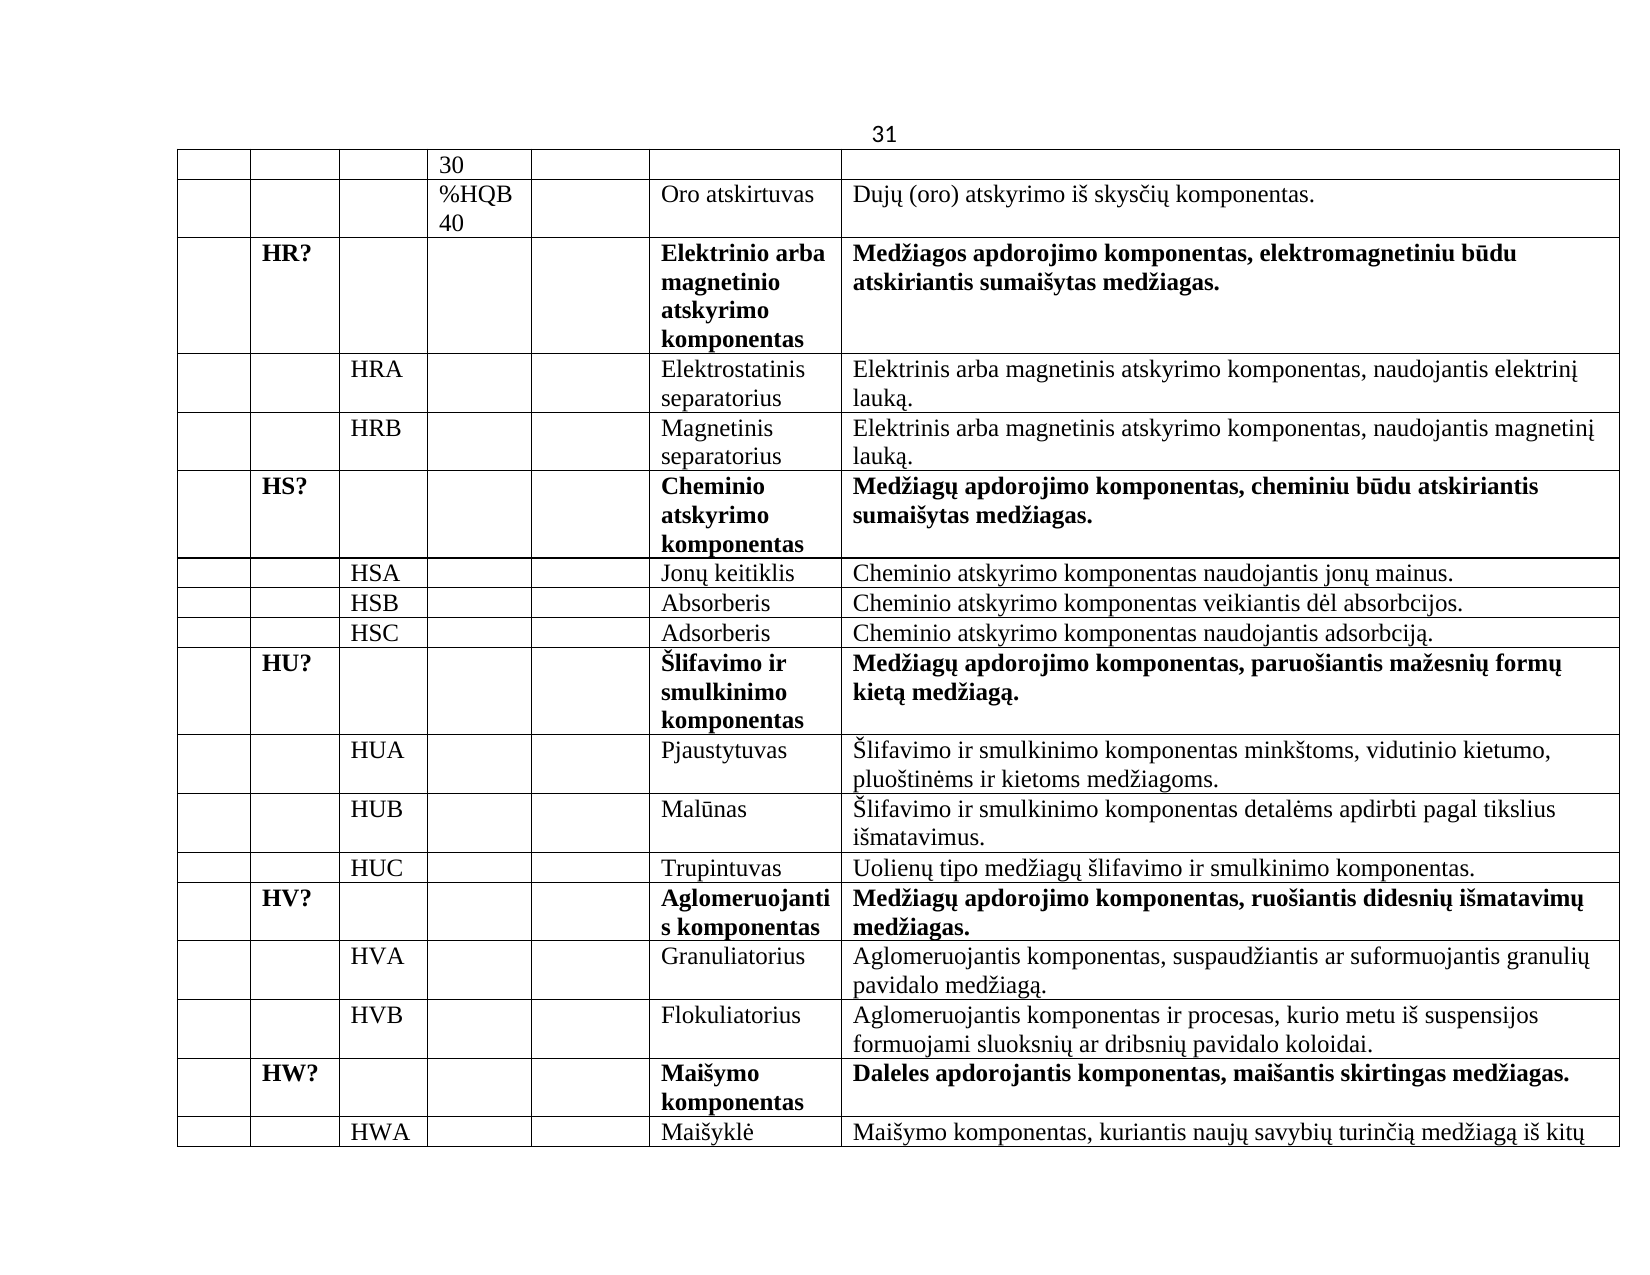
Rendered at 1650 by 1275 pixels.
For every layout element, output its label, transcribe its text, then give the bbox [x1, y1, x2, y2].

table_cell [251, 618, 339, 647]
table_cell Jonų keitiklis [650, 559, 841, 587]
table_cell Flokuliatorius [650, 1000, 841, 1057]
table_cell [532, 471, 649, 557]
table_cell HU? [251, 648, 339, 734]
table_cell [178, 1059, 250, 1116]
table_cell Uolienų tipo medžiagų šlifavimo ir smulkinimo komponentas. [842, 853, 1619, 882]
table_cell %HQB40 [428, 180, 531, 237]
table_cell Elektrinis arba magnetinis atskyrimo komponentas, naudojantis magnetinį lauką. [842, 413, 1619, 470]
table_cell [428, 853, 531, 882]
table_cell Daleles apdorojantis komponentas, maišantis skirtingas medžiagas. [842, 1059, 1619, 1116]
table_cell Šlifavimo ir smulkinimo komponentas [650, 648, 841, 734]
table_cell [532, 1000, 649, 1057]
table_cell [178, 853, 250, 882]
table_cell [428, 883, 531, 940]
table_cell Dujų (oro) atskyrimo iš skysčių komponentas. [842, 180, 1619, 237]
table_cell Medžiagų apdorojimo komponentas, ruošiantis didesnių išmatavimų medžiagas. [842, 883, 1619, 940]
table_cell [178, 413, 250, 470]
table_cell Aglomeruojantis komponentas [650, 883, 841, 940]
table_cell [178, 150, 250, 178]
table_cell [178, 588, 250, 617]
table_cell [251, 559, 339, 587]
table_cell [251, 735, 339, 793]
table_cell Pjaustytuvas [650, 735, 841, 793]
table_cell Adsorberis [650, 618, 841, 647]
table_cell [178, 794, 250, 852]
table_cell Malūnas [650, 794, 841, 852]
table_cell [178, 559, 250, 587]
table_cell Aglomeruojantis komponentas ir procesas, kurio metu iš suspensijos formuojami sluoksnių ar dribsnių pavidalo koloidai. [842, 1000, 1619, 1057]
table_cell [340, 180, 427, 237]
table_cell Cheminio atskyrimo komponentas naudojantis adsorbciją. [842, 618, 1619, 647]
table_cell Medžiagos apdorojimo komponentas, elektromagnetiniu būdu atskiriantis sumaišytas medžiagas. [842, 238, 1619, 353]
table_cell [340, 648, 427, 734]
table_cell [532, 883, 649, 940]
table_cell [428, 238, 531, 353]
table_cell [178, 471, 250, 557]
table_cell [532, 559, 649, 587]
table_cell [251, 941, 339, 999]
table_cell [428, 618, 531, 647]
table_cell Šlifavimo ir smulkinimo komponentas detalėms apdirbti pagal tikslius išmatavimus. [842, 794, 1619, 852]
table_cell Elektrinio arba magnetinio atskyrimo komponentas [650, 238, 841, 353]
table_cell [532, 238, 649, 353]
table_cell [428, 588, 531, 617]
table_cell [532, 648, 649, 734]
table_cell [251, 1000, 339, 1057]
table_cell [532, 588, 649, 617]
table_cell Absorberis [650, 588, 841, 617]
table_cell HW? [251, 1059, 339, 1116]
table_cell [532, 354, 649, 412]
table_cell [178, 1000, 250, 1057]
table_cell [842, 150, 1619, 178]
table_cell Elektrostatinis separatorius [650, 354, 841, 412]
table_cell [178, 648, 250, 734]
table_cell HRA [340, 354, 427, 412]
table_cell [251, 1117, 339, 1146]
table_cell [532, 735, 649, 793]
table_cell Cheminio atskyrimo komponentas naudojantis jonų mainus. [842, 559, 1619, 587]
table_cell [251, 853, 339, 882]
table_cell [428, 559, 531, 587]
table_cell [178, 1117, 250, 1146]
table_cell [340, 238, 427, 353]
table_cell [428, 471, 531, 557]
table_cell [251, 588, 339, 617]
table_cell [532, 941, 649, 999]
table_cell Aglomeruojantis komponentas, suspaudžiantis ar suformuojantis granulių pavidalo medžiagą. [842, 941, 1619, 999]
table_cell [251, 150, 339, 178]
table_cell [178, 180, 250, 237]
table_cell HSC [340, 618, 427, 647]
table_cell [178, 735, 250, 793]
table_cell Medžiagų apdorojimo komponentas, paruošiantis mažesnių formų kietą medžiagą. [842, 648, 1619, 734]
table_cell Maišyklė [650, 1117, 841, 1146]
table_cell HSB [340, 588, 427, 617]
table_cell [532, 180, 649, 237]
table_cell [532, 1059, 649, 1116]
table_cell Maišymo komponentas, kuriantis naujų savybių turinčią medžiagą iš kitų [842, 1117, 1619, 1146]
table_cell HS? [251, 471, 339, 557]
table_cell Cheminio atskyrimo komponentas [650, 471, 841, 557]
table_cell Maišymo komponentas [650, 1059, 841, 1116]
table_cell HVA [340, 941, 427, 999]
table_cell [428, 794, 531, 852]
table_cell HSA [340, 559, 427, 587]
table_cell Oro atskirtuvas [650, 180, 841, 237]
table_cell [532, 794, 649, 852]
table_cell [428, 354, 531, 412]
table_cell [532, 413, 649, 470]
table_cell [532, 150, 649, 178]
table_cell Medžiagų apdorojimo komponentas, cheminiu būdu atskiriantis sumaišytas medžiagas. [842, 471, 1619, 557]
table_cell 30 [428, 150, 531, 178]
table_cell Trupintuvas [650, 853, 841, 882]
table_cell [428, 1000, 531, 1057]
table_cell Šlifavimo ir smulkinimo komponentas minkštoms, vidutinio kietumo, pluoštinėms ir kietoms medžiagoms. [842, 735, 1619, 793]
table_cell HUA [340, 735, 427, 793]
table_cell HUB [340, 794, 427, 852]
table_cell [178, 941, 250, 999]
table_cell HRB [340, 413, 427, 470]
table_cell [532, 618, 649, 647]
table_cell HVB [340, 1000, 427, 1057]
table_cell [340, 471, 427, 557]
table_cell [428, 1117, 531, 1146]
table_cell [428, 413, 531, 470]
table_cell [532, 853, 649, 882]
table_cell [428, 1059, 531, 1116]
table_cell [428, 941, 531, 999]
table_cell HV? [251, 883, 339, 940]
table_cell Elektrinis arba magnetinis atskyrimo komponentas, naudojantis elektrinį lauką. [842, 354, 1619, 412]
table_cell [251, 794, 339, 852]
table_cell [650, 150, 841, 178]
table_cell Cheminio atskyrimo komponentas veikiantis dėl absorbcijos. [842, 588, 1619, 617]
table_cell [340, 883, 427, 940]
table_cell [178, 618, 250, 647]
table_cell HR? [251, 238, 339, 353]
table_cell [251, 180, 339, 237]
table_cell [251, 354, 339, 412]
table_cell Granuliatorius [650, 941, 841, 999]
table_cell [251, 413, 339, 470]
table_cell HUC [340, 853, 427, 882]
table_cell [340, 1059, 427, 1116]
table_cell Magnetinis separatorius [650, 413, 841, 470]
table_cell [532, 1117, 649, 1146]
table_cell HWA [340, 1117, 427, 1146]
table_cell [178, 883, 250, 940]
table_cell [428, 735, 531, 793]
table_cell [428, 648, 531, 734]
table_cell [178, 354, 250, 412]
table_cell [178, 238, 250, 353]
table_cell [340, 150, 427, 178]
